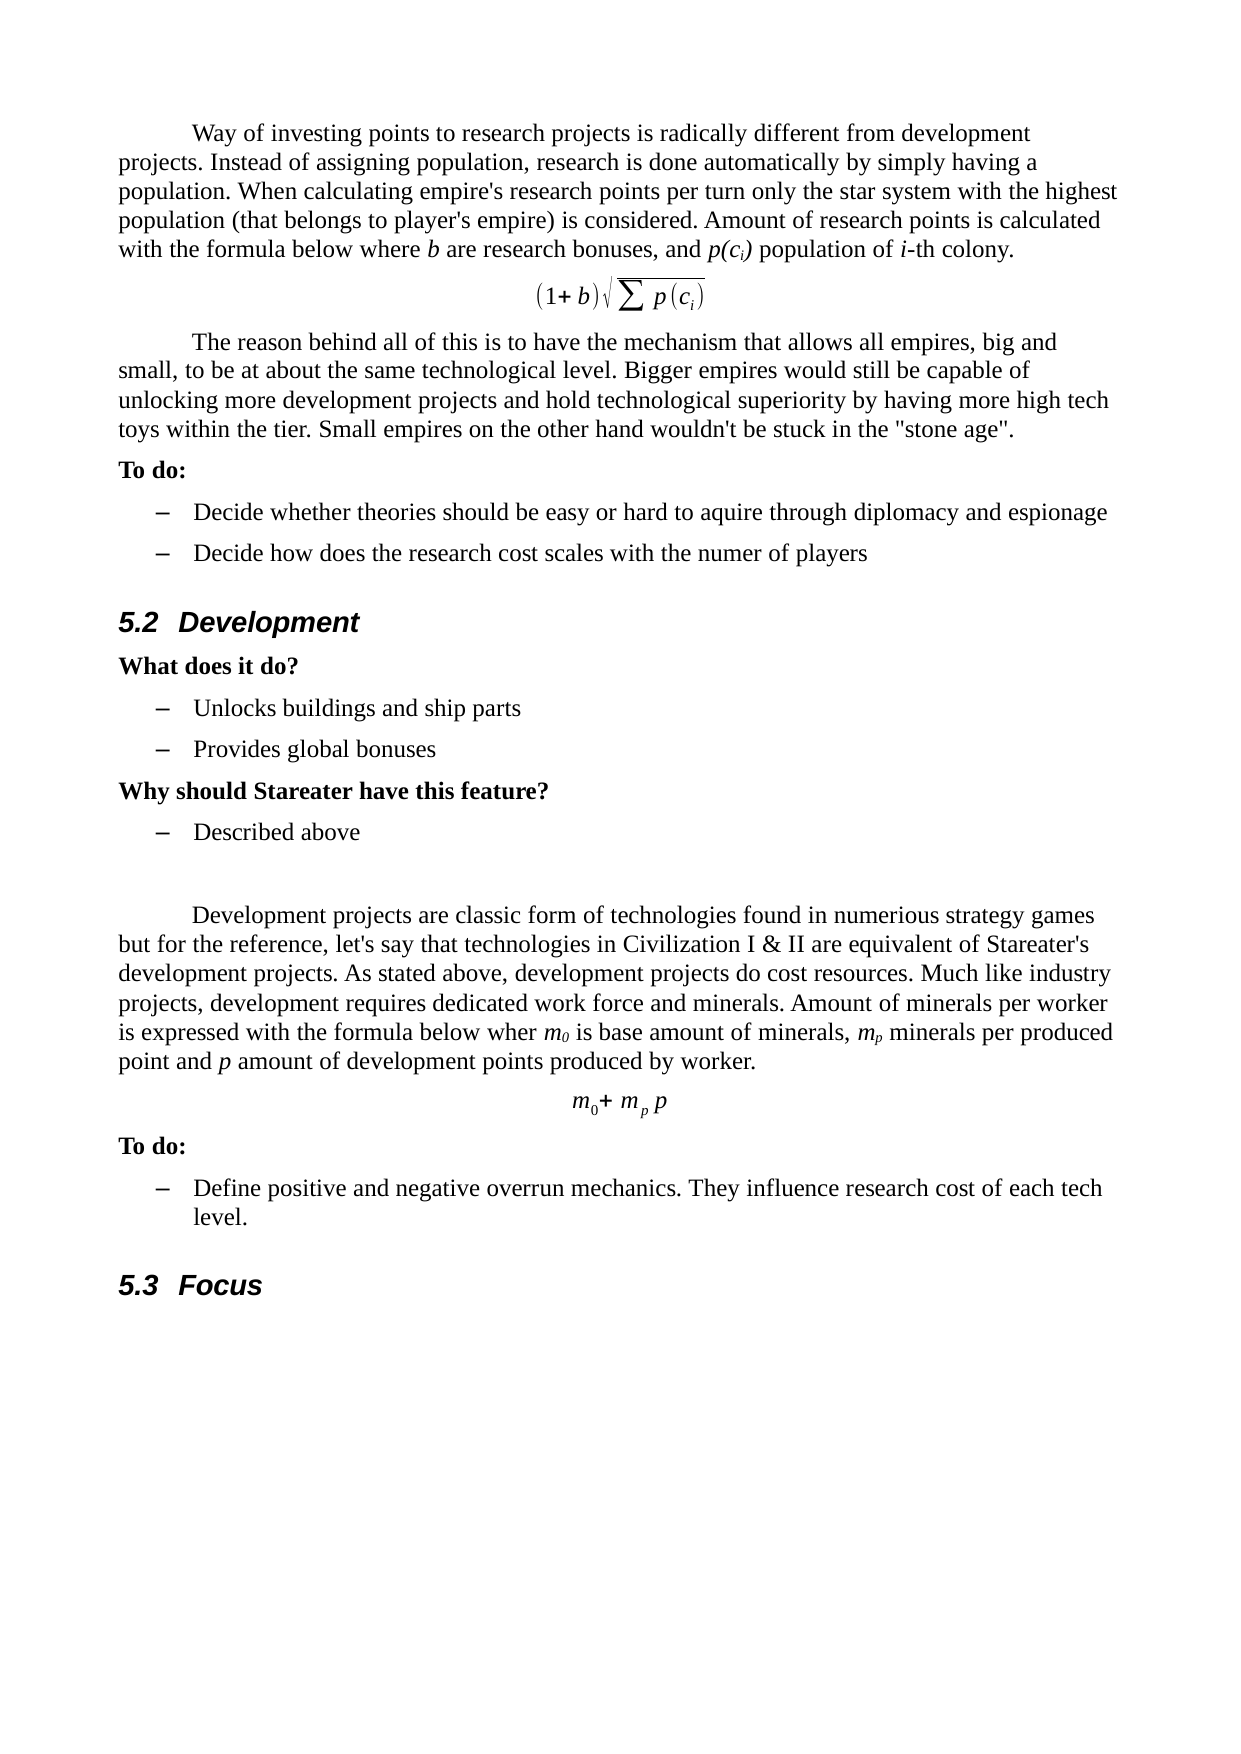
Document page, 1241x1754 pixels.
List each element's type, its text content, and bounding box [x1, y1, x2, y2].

list Provides global bonuses [156, 734, 1122, 763]
list Decide whether theories should be easy or hard to aquire through diplomacy and espionage [156, 497, 1122, 526]
text The reason behind all of this is to have the mechanism that allows all empires, big and small, to be at about the same technological level. Bigger empires would still be capable of unlocking more development projects and hold technological superiority by having more high tech toys within the tier. Small empires on the other hand wouldn't be stuck in the "stone age". [118, 326, 1122, 443]
list Define positive and negative overrun mechanics. They influence research cost of each tech level. [156, 1172, 1122, 1231]
text To do: [118, 1131, 1122, 1160]
list Decide how does the research cost scales with the numer of players [156, 538, 1122, 567]
text Why should Stareater have this feature? [118, 776, 1122, 804]
text Way of investing points to research projects is radically different from development projects. Instead of assigning population, research is done automatically by simply having a population. When calculating empire's research points per turn only the star system with the highest population (that belongs to player's empire) is considered. Amount of research points is calculated with the formula below where b are research bonuses, and p(ci) population of i-th colony. [118, 118, 1122, 263]
text Development projects are classic form of technologies found in numerious strategy games but for the reference, let's say that technologies in Civilization I & II are equivalent of Stareater's development projects. As stated above, development projects do cost resources. Much like industry projects, development requires dedicated work force and minerals. Amount of minerals per worker is expressed with the formula below wher m0 is base amount of minerals, mp minerals per produced point and p amount of development points produced by worker. [118, 900, 1122, 1074]
subtitle Focus [118, 1268, 1122, 1302]
list Described above [156, 817, 1122, 846]
text To do: [118, 455, 1122, 484]
subtitle Development [118, 605, 1122, 638]
text What does it do? [118, 651, 1122, 680]
list Unlocks buildings and ship parts [156, 692, 1122, 721]
